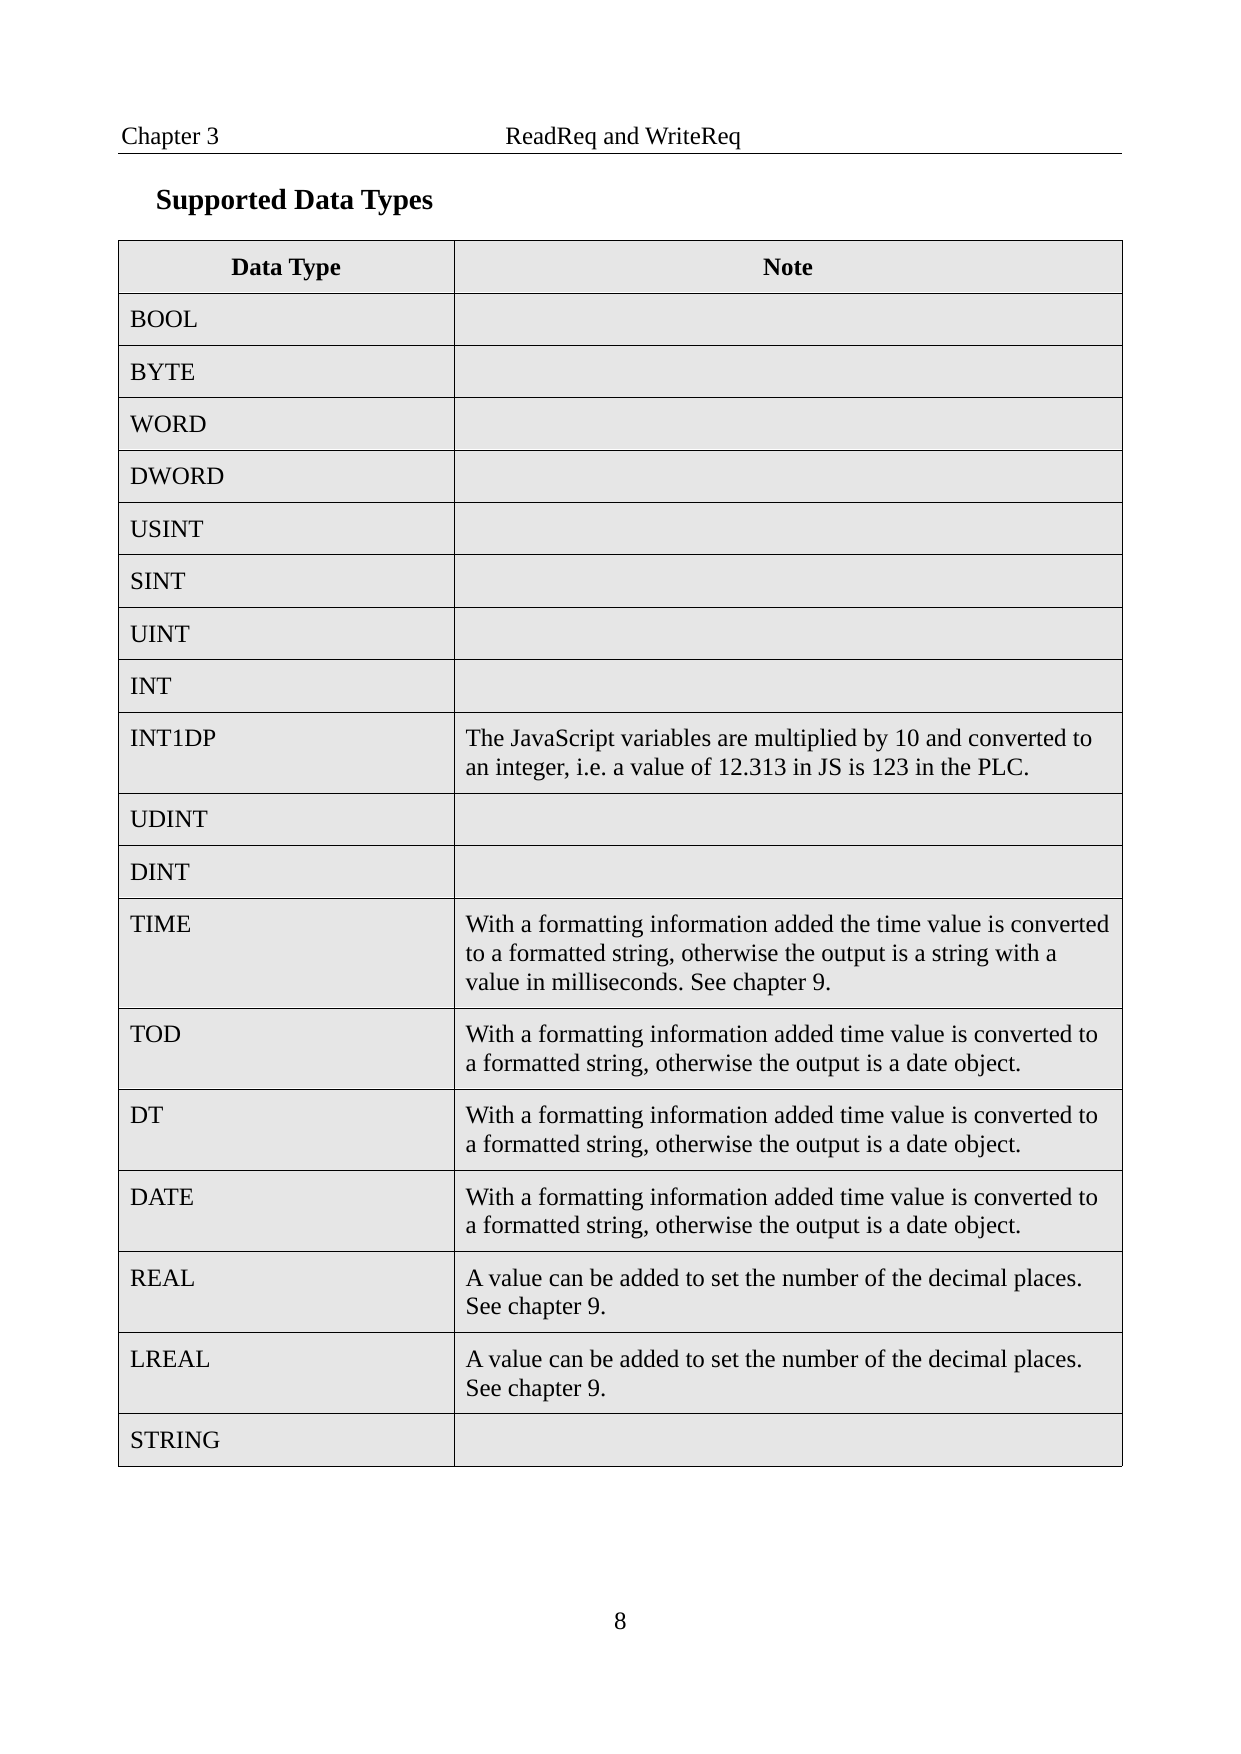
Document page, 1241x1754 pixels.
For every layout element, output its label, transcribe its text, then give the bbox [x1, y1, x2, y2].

table_cell REAL [119, 1252, 454, 1332]
table_cell UDINT [119, 794, 454, 845]
table_cell With a formatting information added time value is converted to a formatted string, otherwise the output is a date object. [455, 1009, 1122, 1088]
table_cell [455, 398, 1122, 449]
subtitle Supported Data Types [156, 182, 1122, 216]
table_cell [455, 608, 1122, 659]
table_header Data Type [119, 241, 454, 292]
table_cell [455, 794, 1122, 845]
table_cell DATE [119, 1171, 454, 1251]
table_header Note [455, 241, 1122, 292]
table_cell A value can be added to set the number of the decimal places. See chapter 9. [455, 1252, 1122, 1332]
table_cell LREAL [119, 1333, 454, 1413]
table_cell BOOL [119, 294, 454, 345]
table_cell With a formatting information added time value is converted to a formatted string, otherwise the output is a date object. [455, 1090, 1122, 1170]
table_cell SINT [119, 555, 454, 607]
table_cell INT1DP [119, 713, 454, 793]
table_cell DT [119, 1090, 454, 1170]
table_cell [455, 451, 1122, 502]
table_cell [455, 503, 1122, 554]
table_cell [455, 346, 1122, 397]
table_cell DWORD [119, 451, 454, 502]
table_cell INT [119, 660, 454, 712]
table_cell [455, 846, 1122, 897]
table_cell With a formatting information added the time value is converted to a formatted string, otherwise the output is a string with a value in milliseconds. See chapter 9. [455, 899, 1122, 1007]
table_cell UINT [119, 608, 454, 659]
table_cell [455, 1414, 1122, 1466]
table_cell USINT [119, 503, 454, 554]
table_cell [455, 294, 1122, 345]
table_cell BYTE [119, 346, 454, 397]
table_cell With a formatting information added time value is converted to a formatted string, otherwise the output is a date object. [455, 1171, 1122, 1251]
table_cell STRING [119, 1414, 454, 1466]
table_cell DINT [119, 846, 454, 897]
table_cell The JavaScript variables are multiplied by 10 and converted to an integer, i.e. a value of 12.313 in JS is 123 in the PLC. [455, 713, 1122, 793]
table_cell WORD [119, 398, 454, 449]
table_cell [455, 555, 1122, 607]
table_cell A value can be added to set the number of the decimal places. See chapter 9. [455, 1333, 1122, 1413]
table_cell TOD [119, 1009, 454, 1088]
table_cell TIME [119, 899, 454, 1007]
table_cell [455, 660, 1122, 712]
